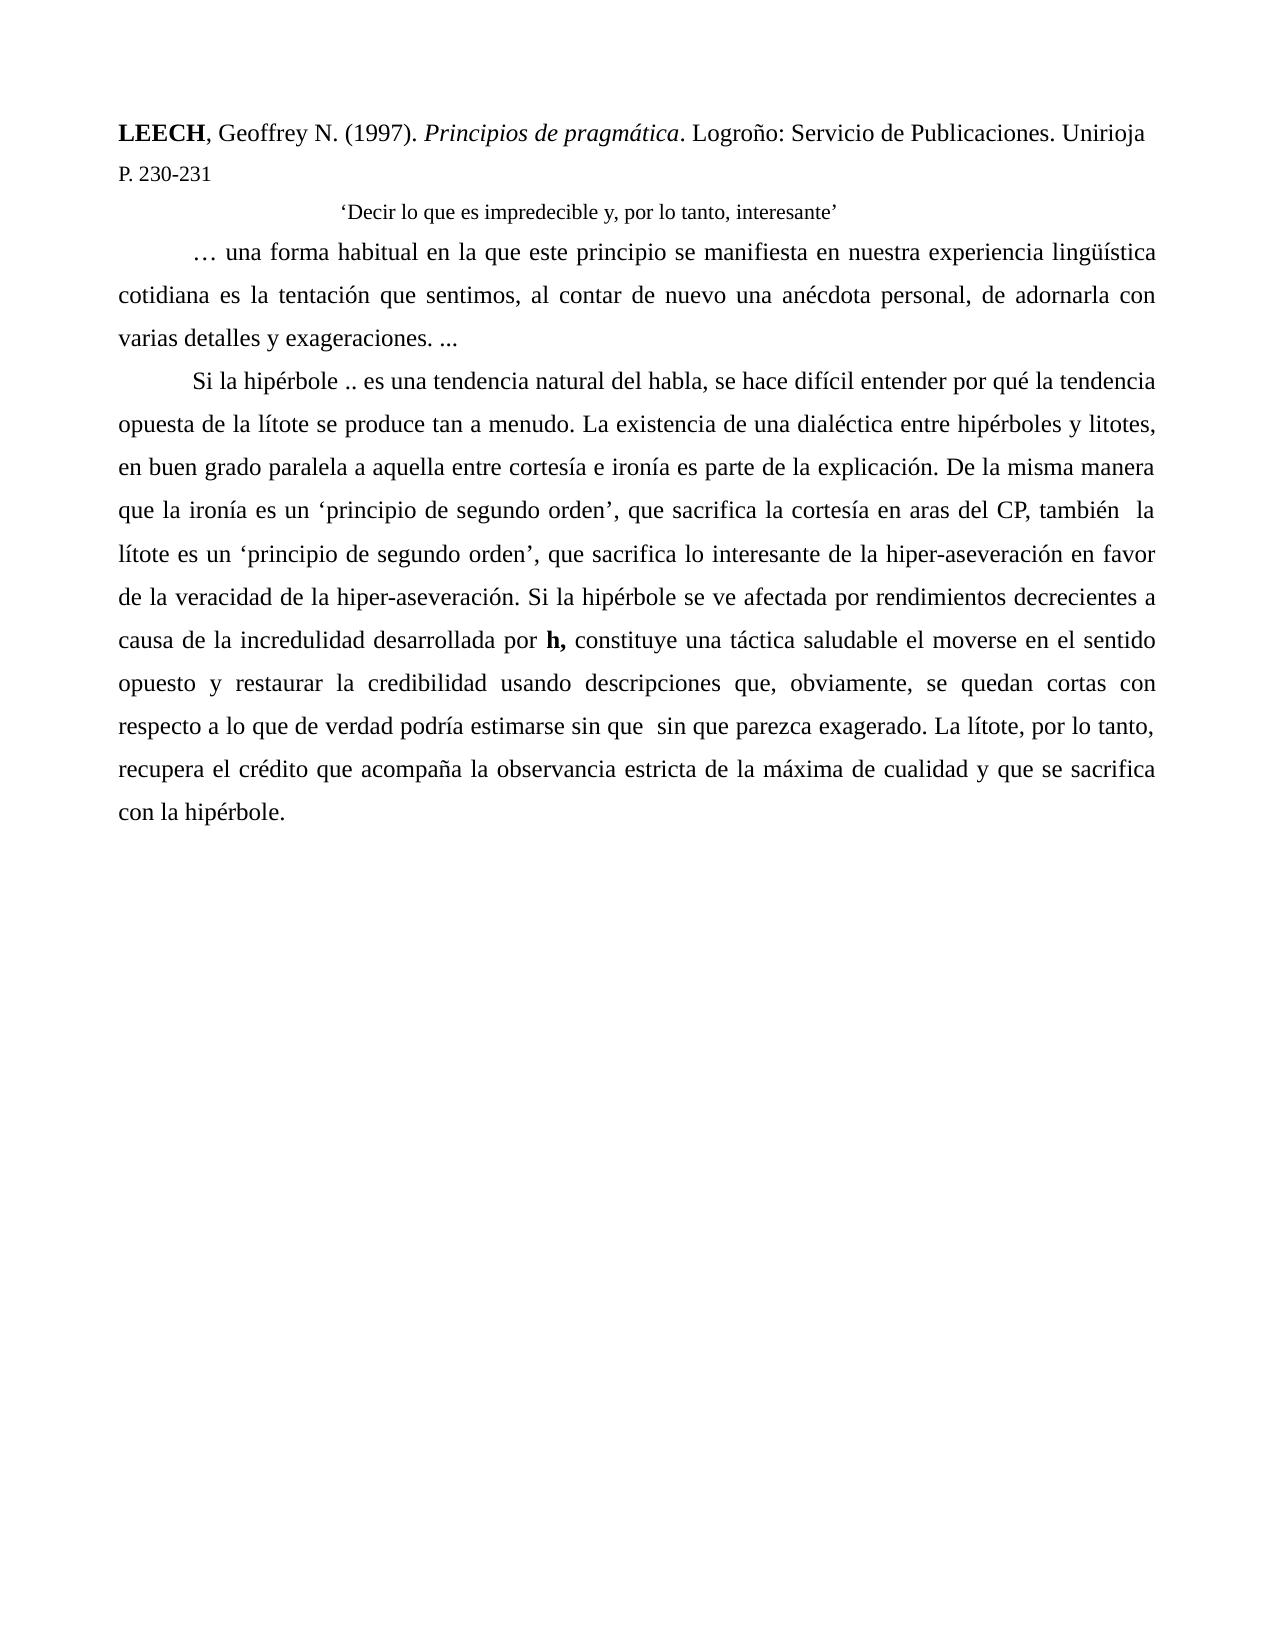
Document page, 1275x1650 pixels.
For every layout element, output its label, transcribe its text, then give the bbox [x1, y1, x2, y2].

text ‘Decir lo que es impredecible y, por lo tanto, interesante’ [118, 199, 1157, 224]
text P. 230-231 [118, 161, 1157, 186]
text LEECH, Geoffrey N. (1997). Principios de pragmática. Logroño: Servicio de Publicaciones. Unirioja [118, 118, 1157, 147]
text Si la hipérbole .. es una tendencia natural del habla, se hace difícil entender por qué la tendencia opuesta de la lítote se produce tan a menudo. La existencia de una dialéctica entre hipérboles y litotes, en buen grado paralela a aquella entre cortesía e ironía es parte de la explicación. De la misma manera que la ironía es un ‘principio de segundo orden’, que sacrifica la cortesía en aras del CP, también la lítote es un ‘principio de segundo orden’, que sacrifica lo interesante de la hiper-aseveración en favor de la veracidad de la hiper-aseveración. Si la hipérbole se ve afectada por rendimientos decrecientes a causa de la incredulidad desarrollada por h, constituye una táctica saludable el moverse en el sentido opuesto y restaurar la credibilidad usando descripciones que, obviamente, se quedan cortas con respecto a lo que de verdad podría estimarse sin que sin que parezca exagerado. La lítote, por lo tanto, recupera el crédito que acompaña la observancia estricta de la máxima de cualidad y que se sacrifica con la hipérbole. [118, 366, 1157, 826]
text … una forma habitual en la que este principio se manifiesta en nuestra experiencia lingüística cotidiana es la tentación que sentimos, al contar de nuevo una anécdota personal, de adornarla con varias detalles y exageraciones. ... [118, 237, 1157, 352]
